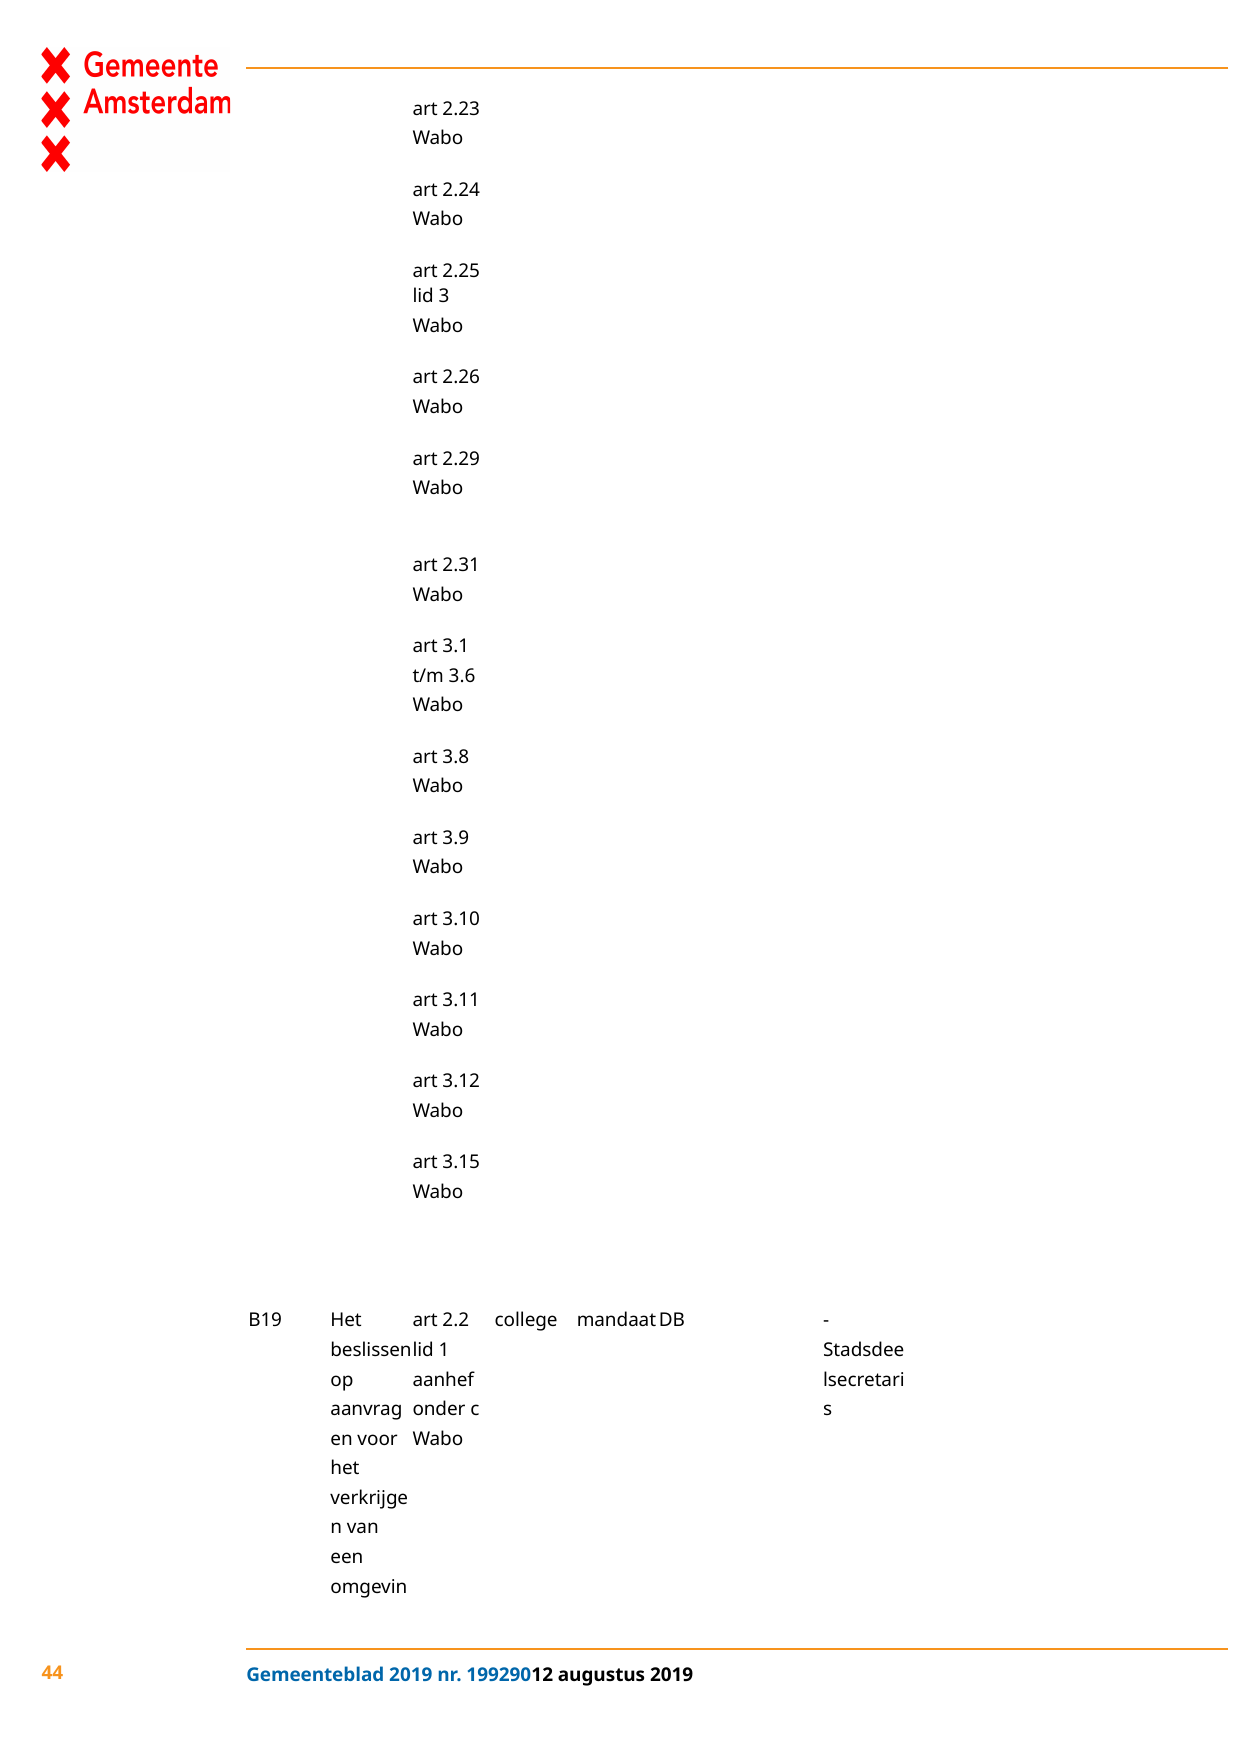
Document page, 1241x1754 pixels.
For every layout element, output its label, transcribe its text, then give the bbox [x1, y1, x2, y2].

table_cell DB [659, 1307, 741, 1598]
table_cell [248, 445, 330, 500]
table_cell [330, 961, 412, 986]
table_cell [1069, 283, 1152, 338]
table_cell [741, 880, 823, 905]
table_cell [741, 824, 823, 879]
table_cell [577, 799, 659, 824]
table_cell [248, 905, 330, 961]
table_cell [659, 283, 741, 338]
table_cell [494, 607, 577, 632]
table_cell [577, 95, 659, 150]
table_cell [741, 1148, 823, 1204]
table_cell lid 3 Wabo [412, 283, 494, 338]
table_cell [494, 283, 577, 338]
table_cell [987, 176, 1069, 231]
table_cell [330, 150, 412, 176]
table_cell [741, 1229, 823, 1255]
table_cell [577, 905, 659, 961]
table_cell Het beslissen op aanvragen voor het verkrijgen van een omgevin [330, 1307, 412, 1598]
table_cell [905, 500, 987, 526]
table_cell [987, 1229, 1069, 1255]
table_cell [330, 500, 412, 526]
table_cell [494, 231, 577, 257]
table_cell [1069, 1042, 1152, 1067]
table_cell art 3.9 Wabo [412, 824, 494, 879]
table_cell [659, 905, 741, 961]
table_cell [741, 718, 823, 743]
table_cell [494, 961, 577, 986]
table_cell [577, 1148, 659, 1204]
table_cell [494, 1204, 577, 1229]
table_cell [741, 1123, 823, 1148]
table_cell [494, 718, 577, 743]
table_cell [741, 419, 823, 445]
table_cell [905, 961, 987, 986]
table_cell art 2.2 lid 1 aanhef onder c Wabo [412, 1307, 494, 1598]
table_cell [823, 338, 905, 364]
table_cell [412, 718, 494, 743]
table_cell [248, 176, 330, 231]
table_cell [741, 1042, 823, 1067]
table_cell [494, 176, 577, 231]
table_cell [659, 1204, 741, 1229]
table_cell [577, 500, 659, 526]
table_cell [1069, 633, 1152, 717]
table_cell [412, 799, 494, 824]
table_cell [330, 1123, 412, 1148]
table_cell [577, 283, 659, 338]
table_cell [330, 824, 412, 879]
table_cell [248, 150, 330, 176]
table_cell [330, 526, 412, 551]
table_cell art 3.15 Wabo [412, 1148, 494, 1204]
table_cell [248, 338, 330, 364]
table_cell [412, 419, 494, 445]
table_cell [1069, 1123, 1152, 1148]
table_cell [905, 283, 987, 338]
table_cell [494, 633, 577, 717]
table_cell [412, 526, 494, 551]
table_cell [905, 551, 987, 607]
table_cell [987, 905, 1069, 961]
table_cell [741, 445, 823, 500]
table_cell [905, 1229, 987, 1255]
table_cell [823, 257, 905, 283]
table_cell [741, 150, 823, 176]
picture [41, 47, 231, 172]
table_cell [412, 1204, 494, 1229]
table_cell [330, 1042, 412, 1067]
table_cell [330, 176, 412, 231]
table_cell [1069, 1255, 1152, 1281]
table_cell [1069, 1307, 1152, 1598]
table_cell [494, 743, 577, 798]
table_cell [577, 150, 659, 176]
table_cell [1069, 419, 1152, 445]
table_cell [248, 1148, 330, 1204]
table_cell [905, 633, 987, 717]
table_cell B19 [248, 1307, 330, 1598]
table_cell [823, 743, 905, 798]
table_cell [823, 1255, 905, 1281]
table_cell [577, 1067, 659, 1123]
table_cell [659, 799, 741, 824]
table_cell [330, 1255, 412, 1281]
table_cell [330, 1204, 412, 1229]
table_cell [905, 1067, 987, 1123]
table_cell [577, 718, 659, 743]
table_cell [1069, 986, 1152, 1042]
table_cell [577, 1229, 659, 1255]
table_cell [659, 419, 741, 445]
table_cell [987, 283, 1069, 338]
table_cell [905, 1042, 987, 1067]
table_cell [248, 283, 330, 338]
table_cell [330, 1067, 412, 1123]
table_cell [741, 231, 823, 257]
table_cell [1069, 150, 1152, 176]
table_cell [823, 283, 905, 338]
table_cell [1069, 718, 1152, 743]
table_cell [248, 1042, 330, 1067]
table_cell [823, 176, 905, 231]
table_cell [248, 364, 330, 419]
table_cell [823, 905, 905, 961]
table_cell [1069, 961, 1152, 986]
table_cell [741, 961, 823, 986]
table_cell [823, 150, 905, 176]
table_cell [494, 1148, 577, 1204]
table_cell art 2.25 [412, 257, 494, 283]
table_cell [248, 743, 330, 798]
table_cell [330, 231, 412, 257]
table_cell [823, 986, 905, 1042]
table_cell [987, 1307, 1069, 1598]
table_cell [412, 607, 494, 632]
table_cell [987, 986, 1069, 1042]
table_cell [330, 1229, 412, 1255]
table_cell [248, 1204, 330, 1229]
table_cell [659, 364, 741, 419]
table_cell [659, 1229, 741, 1255]
table_cell [330, 607, 412, 632]
table_cell [905, 824, 987, 879]
table_cell [741, 905, 823, 961]
table_cell [330, 1281, 412, 1307]
table_cell [577, 1123, 659, 1148]
table_cell [494, 824, 577, 879]
table_cell [905, 231, 987, 257]
table_cell [659, 633, 741, 717]
table_cell [1069, 607, 1152, 632]
table_cell [659, 500, 741, 526]
table_cell [905, 1148, 987, 1204]
table_cell [823, 364, 905, 419]
table_cell [741, 1067, 823, 1123]
table_cell [330, 445, 412, 500]
table_cell [330, 338, 412, 364]
table_cell art 3.8 Wabo [412, 743, 494, 798]
table_cell [1069, 445, 1152, 500]
table_cell [1069, 364, 1152, 419]
table_cell [577, 338, 659, 364]
table_cell [659, 551, 741, 607]
table_cell [905, 799, 987, 824]
table_cell [494, 1067, 577, 1123]
table_cell [823, 607, 905, 632]
table_cell [248, 824, 330, 879]
table_cell [659, 526, 741, 551]
table_cell [987, 1042, 1069, 1067]
table_cell [248, 880, 330, 905]
table_cell [330, 551, 412, 607]
table_cell [1069, 743, 1152, 798]
table_cell [577, 1042, 659, 1067]
table_cell [330, 880, 412, 905]
table_cell art 2.31 Wabo [412, 551, 494, 607]
table_cell [741, 986, 823, 1042]
table_cell [987, 1204, 1069, 1229]
table_cell [905, 95, 987, 150]
table_cell [577, 1255, 659, 1281]
table_cell [987, 799, 1069, 824]
table_cell [741, 500, 823, 526]
table_cell [412, 961, 494, 986]
table_cell [823, 419, 905, 445]
table_cell [1069, 257, 1152, 283]
table_cell [1069, 1281, 1152, 1307]
table_cell [905, 1307, 987, 1598]
table_cell [248, 419, 330, 445]
table_cell [577, 1281, 659, 1307]
table_cell [741, 1281, 823, 1307]
table_cell [987, 551, 1069, 607]
table_cell art 3.11 Wabo [412, 986, 494, 1042]
table_cell [659, 338, 741, 364]
table_cell [741, 283, 823, 338]
table_cell [577, 1204, 659, 1229]
table_cell [412, 150, 494, 176]
table_cell [1069, 824, 1152, 879]
table_cell [494, 526, 577, 551]
table_cell [823, 880, 905, 905]
table_cell [905, 880, 987, 905]
table_cell art 2.24 Wabo [412, 176, 494, 231]
table_cell [1069, 500, 1152, 526]
table_cell [1069, 1204, 1152, 1229]
table_cell [412, 1042, 494, 1067]
table_cell mandaat [577, 1307, 659, 1598]
table_cell [659, 1042, 741, 1067]
table_cell [823, 526, 905, 551]
table_cell [659, 1123, 741, 1148]
table_cell [905, 364, 987, 419]
table_cell [412, 338, 494, 364]
table_cell [987, 961, 1069, 986]
table_cell [412, 231, 494, 257]
table_cell [905, 1204, 987, 1229]
table_cell [659, 986, 741, 1042]
table_cell [659, 743, 741, 798]
table_cell art 2.23 Wabo [412, 95, 494, 150]
table_cell [248, 257, 330, 283]
table_cell art 2.26 Wabo [412, 364, 494, 419]
table_cell [741, 743, 823, 798]
table_cell [741, 95, 823, 150]
table_cell [987, 824, 1069, 879]
table_cell [823, 961, 905, 986]
table_cell [494, 500, 577, 526]
table_cell art 3.10 Wabo [412, 905, 494, 961]
table_cell [987, 338, 1069, 364]
table_cell [905, 1255, 987, 1281]
table_cell [741, 607, 823, 632]
table_cell [741, 1204, 823, 1229]
table_cell [248, 799, 330, 824]
table_cell [905, 718, 987, 743]
table_cell [987, 1255, 1069, 1281]
table_cell [905, 1281, 987, 1307]
table_cell [823, 95, 905, 150]
table_cell [659, 95, 741, 150]
table_cell [1069, 799, 1152, 824]
table_cell [823, 1148, 905, 1204]
table_cell [577, 526, 659, 551]
table_cell [577, 633, 659, 717]
table_cell [659, 257, 741, 283]
table_cell [905, 419, 987, 445]
table_cell [659, 1067, 741, 1123]
table_cell [823, 1204, 905, 1229]
table_cell [905, 1123, 987, 1148]
table_cell [905, 150, 987, 176]
table_cell [987, 150, 1069, 176]
table_cell [659, 1281, 741, 1307]
table_cell [248, 95, 330, 150]
table_cell [741, 1307, 823, 1598]
table_cell [577, 986, 659, 1042]
table_cell [905, 257, 987, 283]
table_cell [494, 1255, 577, 1281]
table_cell [494, 419, 577, 445]
table_cell [577, 880, 659, 905]
table_cell [1069, 338, 1152, 364]
table_cell [987, 257, 1069, 283]
table_cell [330, 364, 412, 419]
table_cell [412, 500, 494, 526]
table_cell [659, 150, 741, 176]
table_cell [741, 551, 823, 607]
table_cell [823, 1281, 905, 1307]
table_cell [741, 364, 823, 419]
table_cell [1069, 1148, 1152, 1204]
table_cell [577, 551, 659, 607]
table_cell [577, 364, 659, 419]
table_cell [248, 1255, 330, 1281]
table_cell [330, 1148, 412, 1204]
table_cell [1069, 231, 1152, 257]
table_cell [659, 880, 741, 905]
table_cell [659, 1255, 741, 1281]
table_cell [823, 1123, 905, 1148]
table_cell [330, 283, 412, 338]
table_cell [577, 419, 659, 445]
table_cell [987, 607, 1069, 632]
table_cell [987, 633, 1069, 717]
table_cell [987, 743, 1069, 798]
table_cell [494, 1229, 577, 1255]
table_cell [330, 799, 412, 824]
table_cell [330, 986, 412, 1042]
table_cell [659, 824, 741, 879]
table_cell [987, 500, 1069, 526]
table_cell [823, 1042, 905, 1067]
table_cell [494, 986, 577, 1042]
table_cell [330, 743, 412, 798]
table_cell [494, 551, 577, 607]
table_cell [823, 718, 905, 743]
table_cell college [494, 1307, 577, 1598]
table_cell [577, 824, 659, 879]
table_cell [412, 880, 494, 905]
table_cell [330, 95, 412, 150]
table_cell [905, 176, 987, 231]
table_cell [577, 445, 659, 500]
table_cell [987, 1148, 1069, 1204]
table_cell [248, 986, 330, 1042]
table_cell [987, 1123, 1069, 1148]
table_cell [823, 551, 905, 607]
table_cell art 3.1 t/m 3.6 Wabo [412, 633, 494, 717]
table_cell [330, 633, 412, 717]
table_cell [823, 231, 905, 257]
table_cell [1069, 551, 1152, 607]
table_cell [987, 526, 1069, 551]
table_cell [823, 799, 905, 824]
table_cell [1069, 526, 1152, 551]
table_cell [905, 526, 987, 551]
table_cell [987, 445, 1069, 500]
table_cell art 2.29 Wabo [412, 445, 494, 500]
table_cell [987, 718, 1069, 743]
table_cell [577, 607, 659, 632]
table_cell [330, 905, 412, 961]
table_cell [248, 1123, 330, 1148]
table_cell [659, 445, 741, 500]
table_cell [905, 338, 987, 364]
table_cell [741, 633, 823, 717]
table_cell [987, 880, 1069, 905]
table_cell [659, 231, 741, 257]
table_cell [741, 338, 823, 364]
table_cell [248, 1281, 330, 1307]
table_cell [248, 231, 330, 257]
table_cell [577, 743, 659, 798]
table_cell [823, 1067, 905, 1123]
table_cell [659, 607, 741, 632]
table_cell [659, 961, 741, 986]
table_cell [494, 880, 577, 905]
table_cell [905, 905, 987, 961]
table_cell [823, 824, 905, 879]
table_cell [987, 1281, 1069, 1307]
table_cell [659, 176, 741, 231]
table_cell [412, 1123, 494, 1148]
table_cell [494, 799, 577, 824]
table_cell [905, 743, 987, 798]
table_cell [1069, 880, 1152, 905]
table_cell [248, 1067, 330, 1123]
table_cell [659, 1148, 741, 1204]
table_cell [412, 1229, 494, 1255]
table_cell [987, 419, 1069, 445]
table_cell [248, 526, 330, 551]
table_cell [1069, 1067, 1152, 1123]
table_cell [412, 1281, 494, 1307]
table_cell [987, 95, 1069, 150]
table_cell [330, 257, 412, 283]
table_cell [741, 799, 823, 824]
table_cell [577, 257, 659, 283]
table_cell [905, 986, 987, 1042]
table_cell [494, 95, 577, 150]
table_cell [741, 176, 823, 231]
table_cell [1069, 905, 1152, 961]
table_cell [823, 633, 905, 717]
table_cell [823, 1229, 905, 1255]
table_cell [741, 526, 823, 551]
table_cell [494, 364, 577, 419]
table_cell [248, 633, 330, 717]
table_cell [905, 607, 987, 632]
table_cell [412, 1255, 494, 1281]
table_cell [823, 445, 905, 500]
table_cell [248, 551, 330, 607]
table_cell [330, 419, 412, 445]
table_cell [823, 500, 905, 526]
table_cell art 3.12 Wabo [412, 1067, 494, 1123]
table_cell [494, 445, 577, 500]
table_cell [905, 445, 987, 500]
table_cell [494, 257, 577, 283]
table_cell [987, 364, 1069, 419]
table_cell [1069, 1229, 1152, 1255]
table_cell [494, 338, 577, 364]
table_cell [494, 1042, 577, 1067]
table_cell [987, 1067, 1069, 1123]
table_cell [330, 718, 412, 743]
table_cell [248, 718, 330, 743]
table_cell - Stadsdeelsecretaris [823, 1307, 905, 1598]
table_cell [494, 150, 577, 176]
table_cell [577, 176, 659, 231]
table_cell [741, 257, 823, 283]
table_cell [577, 231, 659, 257]
table_cell [1069, 176, 1152, 231]
table_cell [577, 961, 659, 986]
table_cell [1069, 95, 1152, 150]
table_cell [494, 905, 577, 961]
table_cell [494, 1123, 577, 1148]
table_cell [248, 500, 330, 526]
table_cell [741, 1255, 823, 1281]
table_cell [659, 718, 741, 743]
table_cell [248, 961, 330, 986]
table_cell [494, 1281, 577, 1307]
table_cell [248, 1229, 330, 1255]
table_cell [248, 607, 330, 632]
table_cell [987, 231, 1069, 257]
